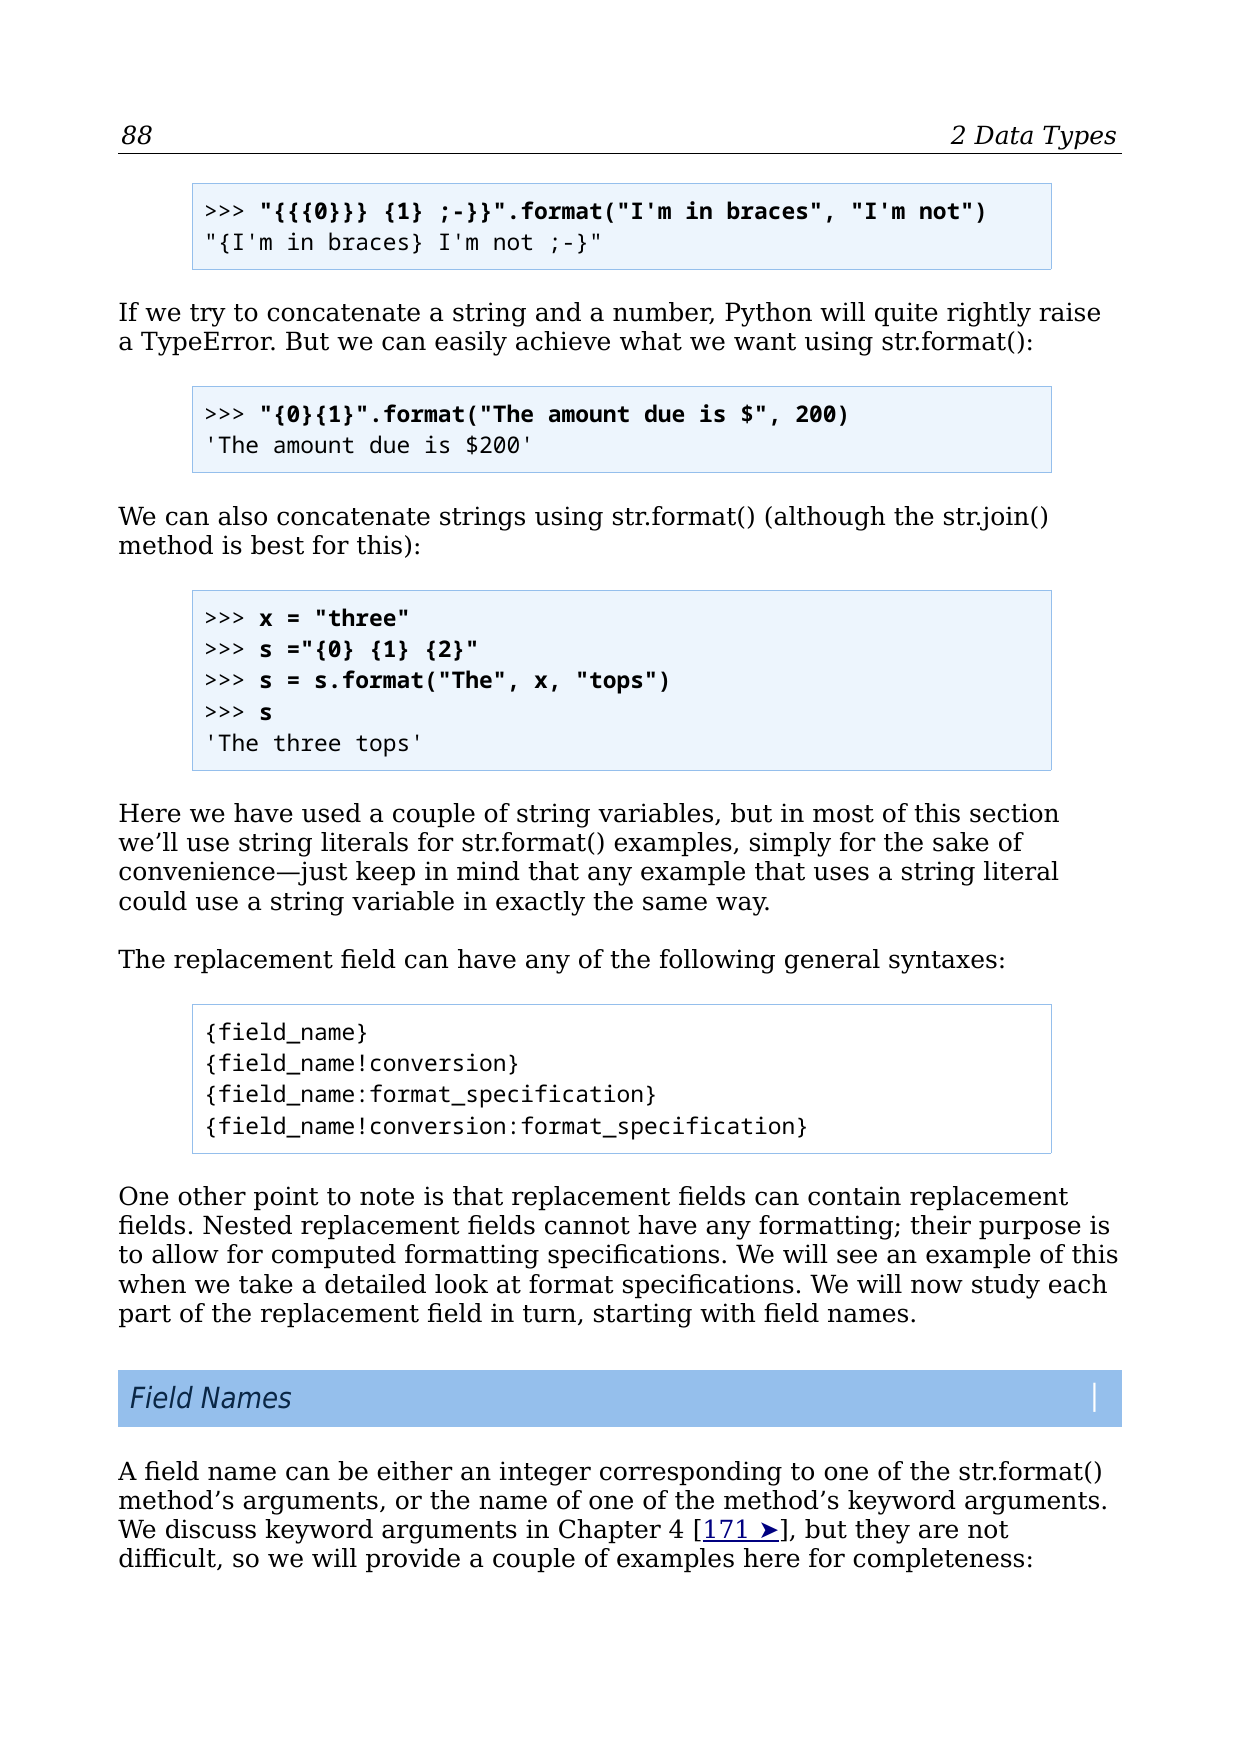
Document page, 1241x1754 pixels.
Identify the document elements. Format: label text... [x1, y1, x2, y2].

text >>> "{{{0}}} {1} ;-}}".format("I'm in braces", "I'm not") [193, 184, 1051, 214]
text A field name can be either an integer corresponding to one of the str.format() method’s arguments, or the name of one of the method’s keyword arguments. We discuss keyword arguments in Chapter 4 [171 ➤], but they are not difficult, so we will provide a couple of examples here for completeness: [118, 1457, 1122, 1574]
text >>> s [193, 683, 1051, 715]
text {field_name:format_specification} [193, 1067, 1051, 1098]
text >>> x = "three" [193, 591, 1051, 621]
text The replacement field can have any of the following general syntaxes: [118, 945, 1122, 974]
text 'The three tops' [193, 715, 1051, 770]
text "{I'm in braces} I'm not ;-}" [193, 214, 1051, 269]
text >>> s ="{0} {1} {2}" [193, 621, 1051, 652]
text Here we have used a couple of string variables, but in most of this section we’ll use string literals for str.format() examples, simply for the sake of convenience—just keep in mind that any example that uses a string literal could use a string variable in exactly the same way. [118, 799, 1122, 916]
text {field_name!conversion} [193, 1035, 1051, 1067]
text {field_name!conversion:format_specification} [193, 1098, 1051, 1153]
text {field_name} [193, 1005, 1051, 1035]
text | [1081, 1379, 1098, 1413]
text We can also concatenate strings using str.format() (although the str.join() method is best for this): [118, 502, 1122, 560]
text One other point to note is that replacement fields can contain replacement fields. Nested replacement fields cannot have any formatting; their purpose is to allow for computed formatting specifications. We will see an example of this when we take a detailed look at format specifications. We will now study each part of the replacement field in turn, starting with field names. [118, 1182, 1122, 1328]
subtitle Field Names [118, 1370, 1122, 1427]
text >>> "{0}{1}".format("The amount due is $", 200) [193, 387, 1051, 417]
text 'The amount due is $200' [193, 417, 1051, 472]
text If we try to concatenate a string and a number, Python will quite rightly raise a TypeError. But we can easily achieve what we want using str.format(): [118, 298, 1122, 357]
text >>> s = s.format("The", x, "tops") [193, 652, 1051, 683]
